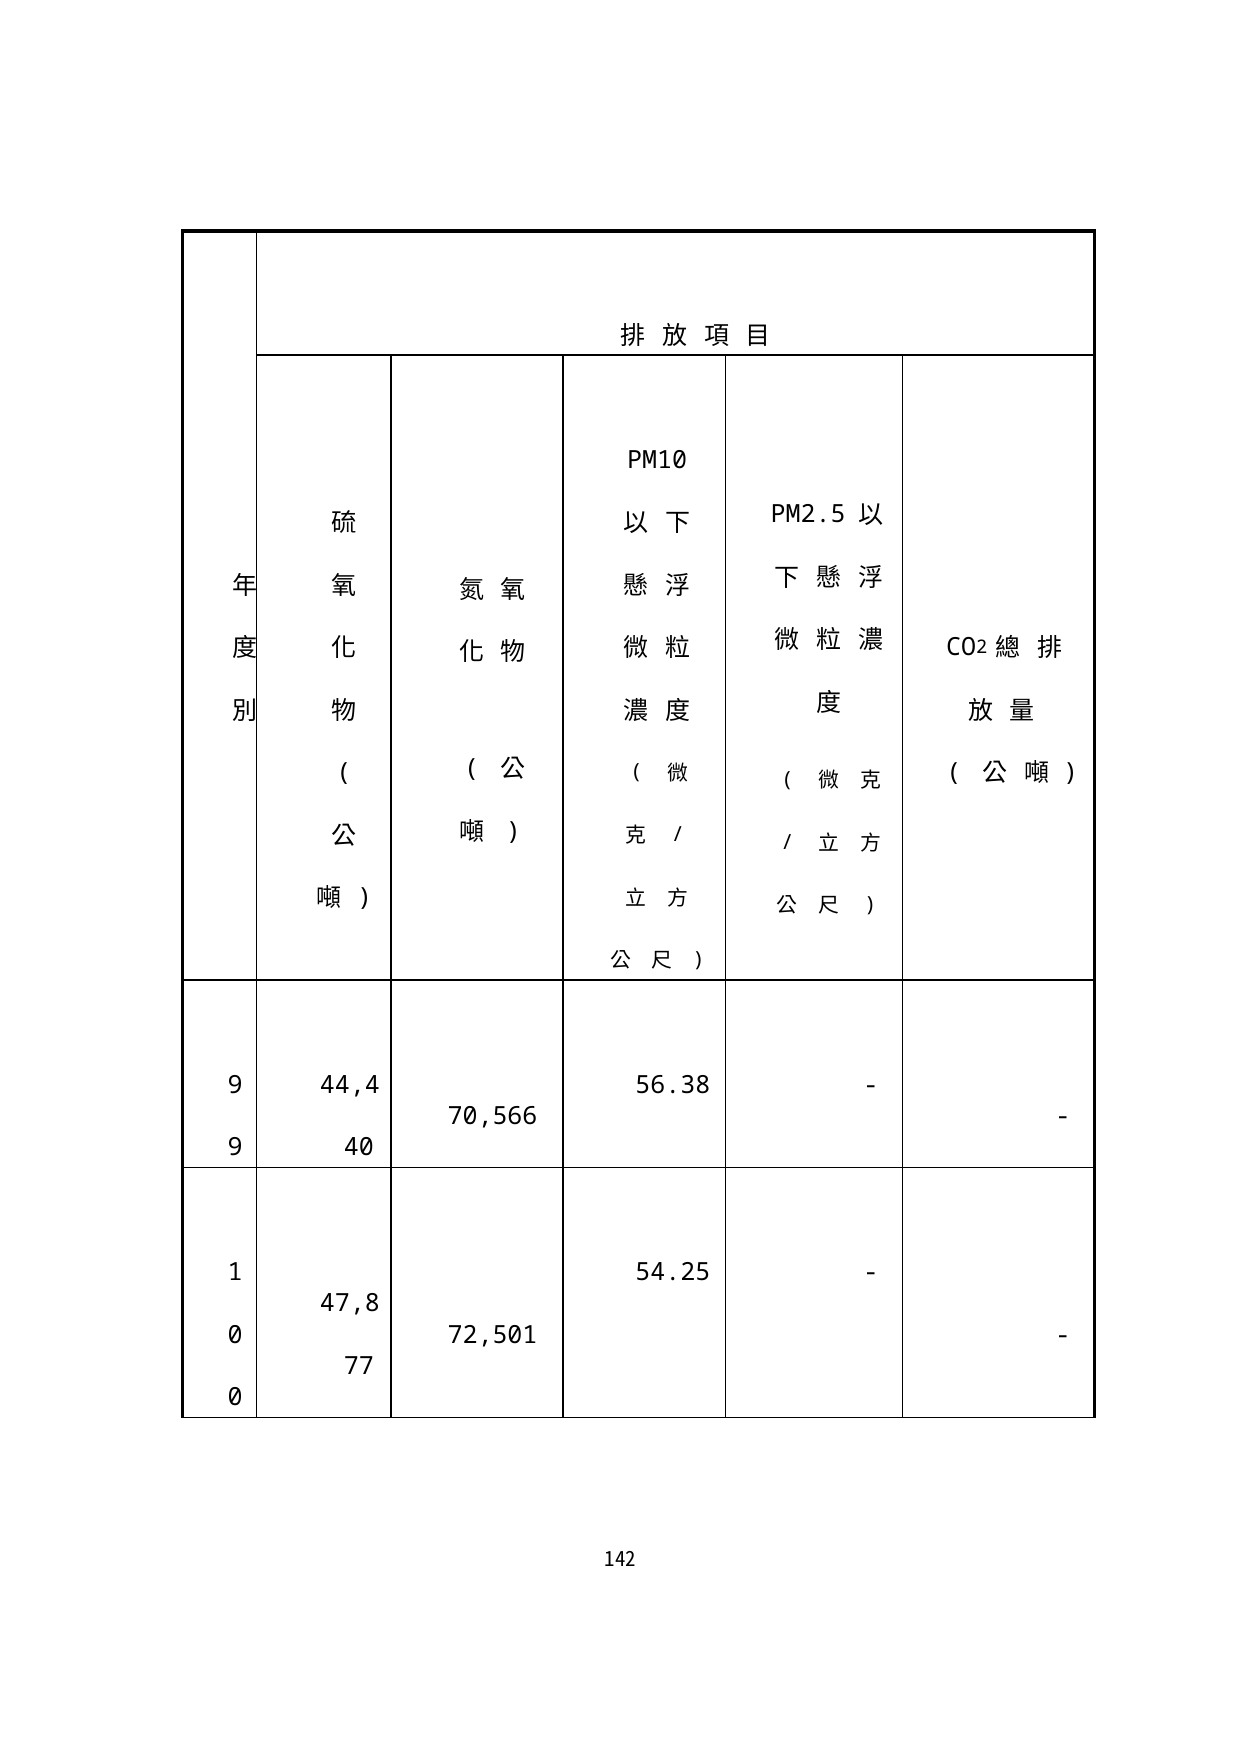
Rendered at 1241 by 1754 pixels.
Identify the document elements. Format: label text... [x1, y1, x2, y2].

table_cell - [726, 1168, 902, 1417]
table_cell PM10以下懸浮微粒濃度 (微克/立方公尺) [564, 356, 725, 979]
table_cell CO2總排放量(公噸) [903, 356, 1093, 979]
table_cell PM2.5以下懸浮微粒濃度 (微克/立方公尺) [726, 356, 902, 979]
table_header 排放項目 [257, 233, 1093, 354]
table_cell 47,877 [257, 1168, 390, 1417]
table_cell 硫氧化物 (公噸) [257, 356, 390, 979]
table_cell - [903, 981, 1093, 1167]
table_cell 54.25 [564, 1168, 725, 1417]
table_cell 72,501 [392, 1168, 562, 1417]
table_cell 氮氧化物 (公噸) [392, 356, 562, 979]
table_cell - [903, 1168, 1093, 1417]
table_cell 100 [184, 1168, 256, 1417]
table_cell 99 [184, 981, 256, 1167]
table_cell 44,440 [257, 981, 390, 1167]
table_cell 70,566 [392, 981, 562, 1167]
table_cell 56.38 [564, 981, 725, 1167]
table_header 年度別 [184, 233, 256, 979]
table_cell - [726, 981, 902, 1167]
